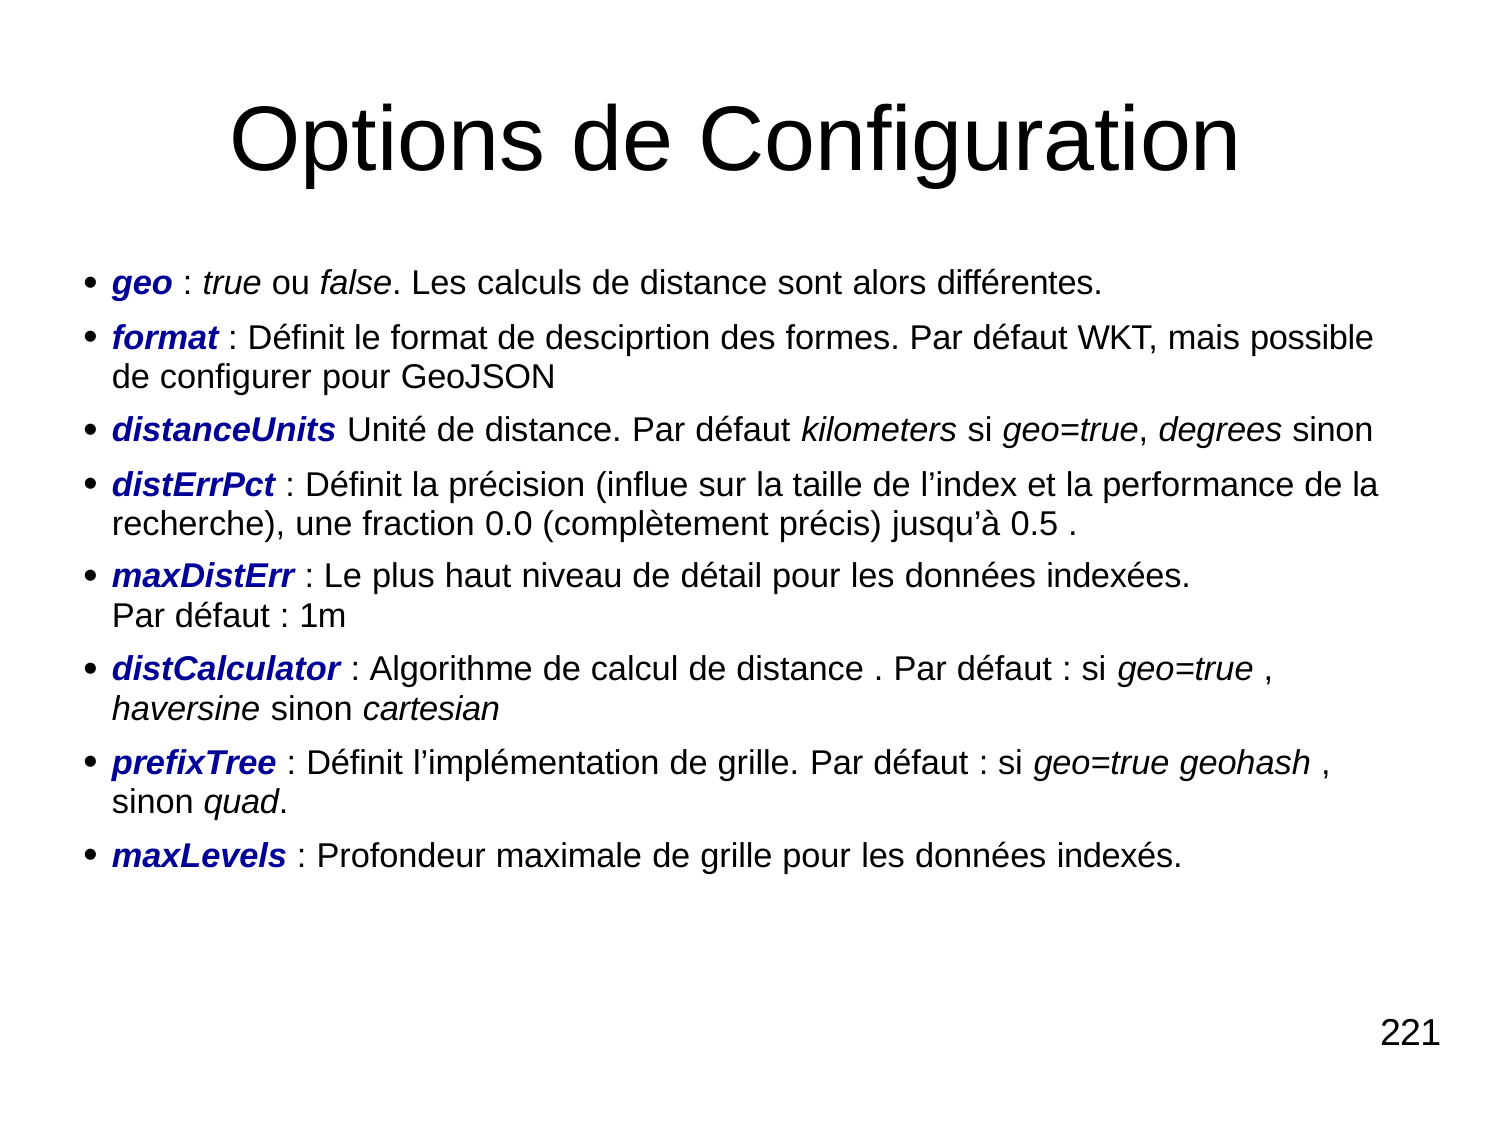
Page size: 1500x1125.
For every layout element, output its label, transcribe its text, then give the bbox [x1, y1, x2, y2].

text_box ● [82, 562, 99, 583]
title Options de Configuration [227, 76, 1246, 245]
text_box ● [82, 469, 99, 490]
text_box ● [82, 415, 99, 437]
text_box ● [82, 322, 99, 344]
text_box ● [82, 748, 99, 769]
text_box ● [82, 268, 99, 289]
text_box ● [82, 841, 99, 862]
slide_number 221 [1373, 1009, 1451, 1125]
text_box ● [82, 655, 99, 676]
text_box geo : true ou false. Les calculs de distance sont alors différentes. format : Définit le format de desciprtion des formes. Par défaut WKT, mais possible de configurer pour GeoJSON distanceUnits Unité de distance. Par défaut kilometers si geo=true, degrees sinon distErrPct : Définit la précision (influe sur la taille de l’index et la performance de la recherche), une fraction 0.0 (complètement précis) jusqu’à 0.5 . maxDistErr : Le plus haut niveau de détail pour les données indexées. Par défaut : 1m distCalculator : Algorithme de calcul de distance . Par défaut : si geo=true , haversine sinon cartesian prefixTree : Définit l’implémentation de grille. Par défaut : si geo=true geohash , sinon quad. maxLevels : Profondeur maximale de grille pour les données indexés. [109, 245, 1395, 874]
